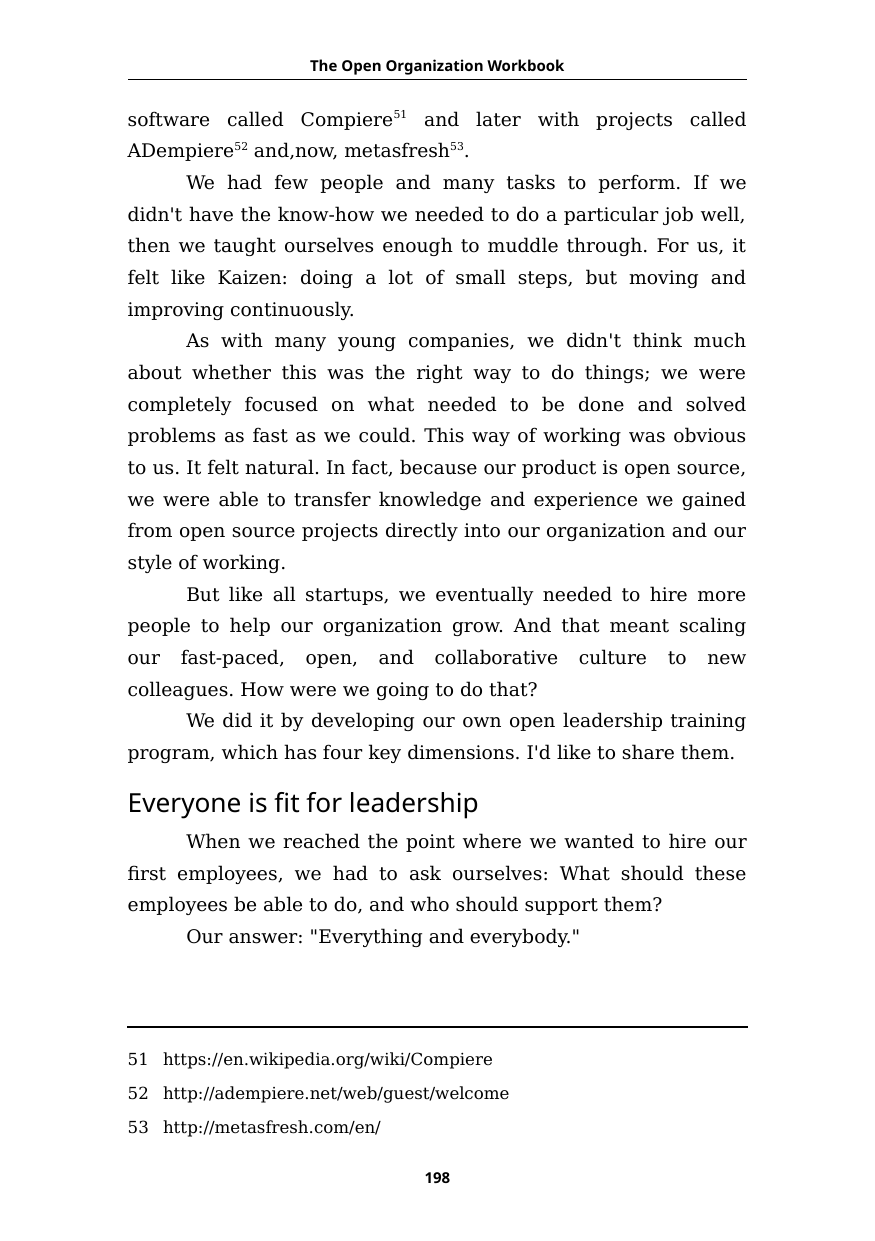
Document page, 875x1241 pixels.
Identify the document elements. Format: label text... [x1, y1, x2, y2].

subtitle Everyone is fit for leadership [127, 788, 747, 819]
text We had few people and many tasks to perform. If we didn't have the know-how we needed to do a particular job well, then we taught ourselves enough to muddle through. For us, it felt like Kaizen: doing a lot of small steps, but moving and improving continuously. [127, 172, 747, 321]
text https://en.wikipedia.org/wiki/Compiere [127, 1049, 747, 1069]
text When we reached the point where we wanted to hire our first employees, we had to ask ourselves: What should these employees be able to do, and who should support them? [127, 831, 747, 916]
text http://metasfresh.com/en/ [127, 1118, 747, 1138]
text Our answer: "Everything and everybody." [127, 926, 747, 948]
text But like all startups, we eventually needed to hire more people to help our organization grow. And that meant scaling our fast-paced, open, and collaborative culture to new colleagues. How were we going to do that? [127, 584, 747, 701]
text http://adempiere.net/web/guest/welcome [127, 1084, 747, 1103]
text As with many young companies, we didn't think much about whether this was the right way to do things; we were completely focused on what needed to be done and solved problems as fast as we could. This way of working was obvious to us. It felt natural. In fact, because our product is open source, we were able to transfer knowledge and experience we gained from open source projects directly into our organization and our style of working. [127, 330, 747, 574]
text software called Compiere and later with projects called ADempiere and,now, metasfresh. [127, 109, 747, 162]
text We did it by developing our own open leadership training program, which has four key dimensions. I'd like to share them. [127, 710, 747, 764]
